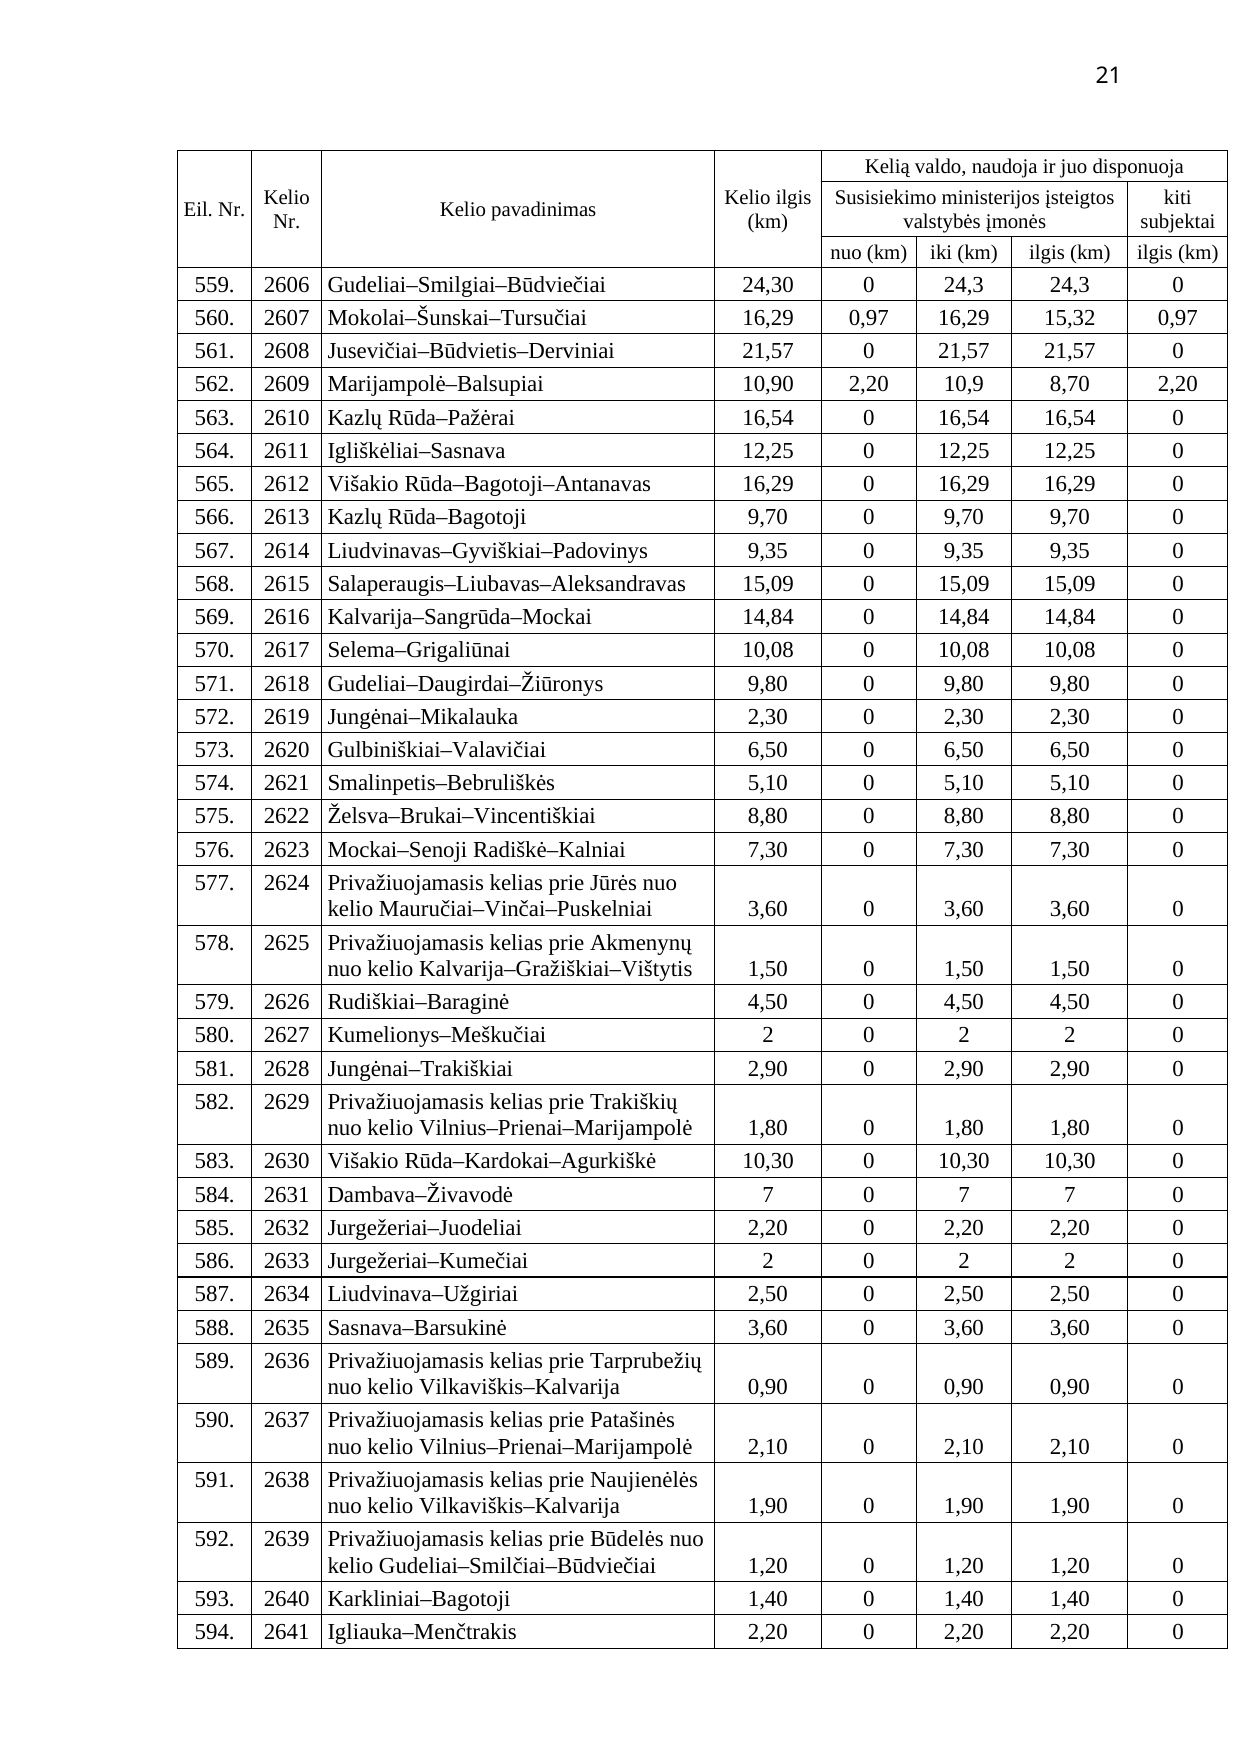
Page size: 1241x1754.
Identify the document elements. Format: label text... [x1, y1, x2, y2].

table_cell 16,29 [715, 301, 821, 333]
table_cell 0 [1128, 1052, 1227, 1084]
table_cell 572. [178, 700, 251, 732]
table_cell 0 [822, 926, 916, 984]
table_cell 2619 [252, 700, 321, 732]
table_cell 9,80 [715, 667, 821, 699]
table_cell 0,90 [917, 1344, 1011, 1402]
table_cell Selema–Grigaliūnai [322, 634, 714, 666]
table_cell 0,97 [822, 301, 916, 333]
table_cell 2615 [252, 567, 321, 599]
table_cell 16,29 [917, 467, 1011, 499]
table_cell 0 [822, 1052, 916, 1084]
table_cell 0 [1128, 534, 1227, 566]
table_cell 2,20 [917, 1211, 1011, 1243]
table_cell Salaperaugis–Liubavas–Aleksandravas [322, 567, 714, 599]
table_cell Susisiekimo ministerijos įsteigtos valstybės įmonės [822, 182, 1127, 236]
table_cell 0 [1128, 667, 1227, 699]
table_cell 0 [822, 1582, 916, 1614]
table_cell 0 [822, 1178, 916, 1210]
table_cell 0 [1128, 567, 1227, 599]
table_cell 0 [822, 434, 916, 466]
table_cell 593. [178, 1582, 251, 1614]
table_cell 0 [1128, 634, 1227, 666]
table_cell 10,30 [1012, 1145, 1127, 1177]
table_cell 0 [822, 800, 916, 832]
table_cell 0 [1128, 501, 1227, 533]
table_cell 2 [715, 1019, 821, 1051]
table_cell 2629 [252, 1085, 321, 1143]
table_cell 0 [1128, 1244, 1227, 1276]
table_cell 2606 [252, 268, 321, 300]
table_cell 1,20 [715, 1523, 821, 1581]
table_cell 0 [1128, 1523, 1227, 1581]
table_cell 581. [178, 1052, 251, 1084]
table_cell 1,20 [1012, 1523, 1127, 1581]
table_cell 3,60 [1012, 1311, 1127, 1343]
table_cell 592. [178, 1523, 251, 1581]
table_cell 576. [178, 833, 251, 865]
table_cell 10,08 [1012, 634, 1127, 666]
table_cell 0 [822, 268, 916, 300]
table_cell 2,20 [1128, 368, 1227, 400]
table_cell 562. [178, 368, 251, 400]
table_cell 580. [178, 1019, 251, 1051]
table_cell Sasnava–Barsukinė [322, 1311, 714, 1343]
table_cell 9,70 [1012, 501, 1127, 533]
table_cell 2617 [252, 634, 321, 666]
table_cell 0 [822, 567, 916, 599]
table_cell Marijampolė–Balsupiai [322, 368, 714, 400]
table_cell 9,35 [715, 534, 821, 566]
table_cell 10,30 [917, 1145, 1011, 1177]
table_cell 8,80 [917, 800, 1011, 832]
table_cell 0 [1128, 1178, 1227, 1210]
table_cell 2620 [252, 733, 321, 765]
table_cell 0,90 [715, 1344, 821, 1402]
table_cell 0 [1128, 985, 1227, 1017]
table_cell 2 [917, 1244, 1011, 1276]
table_cell 0 [1128, 700, 1227, 732]
table_cell Jungėnai–Mikalauka [322, 700, 714, 732]
table_cell 2608 [252, 334, 321, 367]
table_cell 2 [917, 1019, 1011, 1051]
table_cell 2,90 [715, 1052, 821, 1084]
table_cell 9,70 [715, 501, 821, 533]
table_cell 0 [822, 833, 916, 865]
table_cell 9,35 [1012, 534, 1127, 566]
table_cell 2635 [252, 1311, 321, 1343]
table_cell 0 [822, 700, 916, 732]
table_cell 2622 [252, 800, 321, 832]
table_cell 3,60 [917, 1311, 1011, 1343]
table_header Kelio Nr. [252, 151, 321, 267]
table_cell 1,50 [917, 926, 1011, 984]
table_cell 0 [822, 1344, 916, 1402]
table_cell 9,80 [917, 667, 1011, 699]
table_cell 0 [822, 600, 916, 632]
table_cell 0 [1128, 1615, 1227, 1648]
table_cell 2632 [252, 1211, 321, 1243]
table_cell 2,30 [715, 700, 821, 732]
table_cell 0 [1128, 733, 1227, 765]
table_cell 590. [178, 1404, 251, 1462]
table_cell 0 [1128, 833, 1227, 865]
table_cell 15,09 [715, 567, 821, 599]
table_cell Kumelionys–Meškučiai [322, 1019, 714, 1051]
table_cell 574. [178, 766, 251, 798]
table_cell Kalvarija–Sangrūda–Mockai [322, 600, 714, 632]
table_cell 579. [178, 985, 251, 1017]
table_cell 591. [178, 1463, 251, 1522]
table_cell 2,20 [917, 1615, 1011, 1648]
table_cell 577. [178, 866, 251, 924]
table_cell 1,20 [917, 1523, 1011, 1581]
table_cell Liudvinavas–Gyviškiai–Padovinys [322, 534, 714, 566]
table_cell 2639 [252, 1523, 321, 1581]
table_cell 586. [178, 1244, 251, 1276]
table_cell 583. [178, 1145, 251, 1177]
table_cell 15,09 [917, 567, 1011, 599]
table_cell 2640 [252, 1582, 321, 1614]
table_cell 5,10 [715, 766, 821, 798]
table_cell 2607 [252, 301, 321, 333]
table_cell 4,50 [1012, 985, 1127, 1017]
table_cell 567. [178, 534, 251, 566]
table_cell 12,25 [917, 434, 1011, 466]
table_cell 0 [822, 1463, 916, 1522]
table_cell 7 [917, 1178, 1011, 1210]
table_cell 2623 [252, 833, 321, 865]
table_cell 0 [1128, 1278, 1227, 1309]
table_cell Mokolai–Šunskai–Tursučiai [322, 301, 714, 333]
table_cell 7 [1012, 1178, 1127, 1210]
table_cell Želsva–Brukai–Vincentiškiai [322, 800, 714, 832]
table_cell 16,54 [1012, 401, 1127, 433]
table_cell ilgis (km) [1128, 237, 1227, 267]
table_cell 9,35 [917, 534, 1011, 566]
table_cell 7 [715, 1178, 821, 1210]
table_cell 568. [178, 567, 251, 599]
table_cell 4,50 [715, 985, 821, 1017]
table_cell 0 [822, 866, 916, 924]
table_cell 0 [822, 1404, 916, 1462]
table_cell 0 [822, 634, 916, 666]
table_cell 0 [1128, 866, 1227, 924]
table_cell Gulbiniškiai–Valavičiai [322, 733, 714, 765]
table_cell 0 [822, 667, 916, 699]
table_cell ilgis (km) [1012, 237, 1127, 267]
table_cell Privažiuojamasis kelias prie Naujienėlės nuo kelio Vilkaviškis–Kalvarija [322, 1463, 714, 1522]
table_cell 2633 [252, 1244, 321, 1276]
table_cell 2,10 [1012, 1404, 1127, 1462]
table_cell 12,25 [1012, 434, 1127, 466]
table_cell 24,30 [715, 268, 821, 300]
table_cell 9,70 [917, 501, 1011, 533]
table_cell 570. [178, 634, 251, 666]
table_cell 587. [178, 1278, 251, 1309]
table_cell 569. [178, 600, 251, 632]
table_cell 1,50 [1012, 926, 1127, 984]
table_cell 2634 [252, 1278, 321, 1309]
table_cell 1,80 [1012, 1085, 1127, 1143]
table_cell 575. [178, 800, 251, 832]
table_cell nuo (km) [822, 237, 916, 267]
table_cell 0 [1128, 1019, 1227, 1051]
table_cell 0 [822, 1145, 916, 1177]
table_header Kelio pavadinimas [322, 151, 714, 267]
table_cell 10,90 [715, 368, 821, 400]
table_cell 2628 [252, 1052, 321, 1084]
table_cell Višakio Rūda–Kardokai–Agurkiškė [322, 1145, 714, 1177]
table_cell 1,40 [715, 1582, 821, 1614]
table_cell Karkliniai–Bagotoji [322, 1582, 714, 1614]
table_cell 0 [1128, 1404, 1227, 1462]
table_cell 21,57 [917, 334, 1011, 367]
table_cell 2,20 [822, 368, 916, 400]
table_cell 582. [178, 1085, 251, 1143]
table_cell Smalinpetis–Bebruliškės [322, 766, 714, 798]
table_cell 2612 [252, 467, 321, 499]
table_cell 2613 [252, 501, 321, 533]
table_cell 0 [822, 1615, 916, 1648]
table_cell Privažiuojamasis kelias prie Tarprubežių nuo kelio Vilkaviškis–Kalvarija [322, 1344, 714, 1402]
table_cell 2641 [252, 1615, 321, 1648]
table_cell 2609 [252, 368, 321, 400]
table_cell 2625 [252, 926, 321, 984]
table_cell Privažiuojamasis kelias prie Akmenynų nuo kelio Kalvarija–Gražiškiai–Vištytis [322, 926, 714, 984]
table_cell 2624 [252, 866, 321, 924]
table_cell 24,3 [1012, 268, 1127, 300]
table_cell 8,80 [715, 800, 821, 832]
table_cell 0 [1128, 1085, 1227, 1143]
table_cell Jurgežeriai–Juodeliai [322, 1211, 714, 1243]
table_cell 10,30 [715, 1145, 821, 1177]
table_cell 24,3 [917, 268, 1011, 300]
table_cell Kazlų Rūda–Pažėrai [322, 401, 714, 433]
table_cell 1,90 [917, 1463, 1011, 1522]
table_cell 1,40 [1012, 1582, 1127, 1614]
table_cell 16,54 [715, 401, 821, 433]
table_cell 2611 [252, 434, 321, 466]
table_cell 588. [178, 1311, 251, 1343]
table_cell 21,57 [1012, 334, 1127, 367]
table_cell 2616 [252, 600, 321, 632]
table_cell 0 [1128, 1582, 1227, 1614]
table_cell 2,10 [917, 1404, 1011, 1462]
table_cell 1,80 [917, 1085, 1011, 1143]
table_cell 0 [1128, 1344, 1227, 1402]
table_cell 0 [822, 1523, 916, 1581]
table_cell 2630 [252, 1145, 321, 1177]
table_cell 16,29 [715, 467, 821, 499]
table_cell 10,08 [715, 634, 821, 666]
table_cell 559. [178, 268, 251, 300]
table_cell 0 [822, 401, 916, 433]
table_cell Igliškėliai–Sasnava [322, 434, 714, 466]
table_cell 1,90 [715, 1463, 821, 1522]
table_cell 12,25 [715, 434, 821, 466]
table_cell 0 [822, 1244, 916, 1276]
table_cell 2,20 [1012, 1211, 1127, 1243]
table_cell 0 [822, 501, 916, 533]
table_cell 594. [178, 1615, 251, 1648]
table_cell 0 [1128, 926, 1227, 984]
table_cell 3,60 [917, 866, 1011, 924]
table_cell 0 [822, 1019, 916, 1051]
table_cell 2631 [252, 1178, 321, 1210]
table_header Eil. Nr. [178, 151, 251, 267]
table_cell 564. [178, 434, 251, 466]
table_cell 8,70 [1012, 368, 1127, 400]
table_cell 0 [822, 1085, 916, 1143]
table_cell 7,30 [715, 833, 821, 865]
table_cell 2 [1012, 1244, 1127, 1276]
table_cell 21,57 [715, 334, 821, 367]
table_cell 9,80 [1012, 667, 1127, 699]
table_cell Privažiuojamasis kelias prie Trakiškių nuo kelio Vilnius–Prienai–Marijampolė [322, 1085, 714, 1143]
table_cell 3,60 [715, 1311, 821, 1343]
table_cell 1,40 [917, 1582, 1011, 1614]
table_cell 0 [1128, 467, 1227, 499]
table_cell 566. [178, 501, 251, 533]
table_cell Jusevičiai–Būdvietis–Derviniai [322, 334, 714, 367]
table_cell 571. [178, 667, 251, 699]
table_cell 2610 [252, 401, 321, 433]
table_cell 2,20 [715, 1615, 821, 1648]
table_cell kiti subjektai [1128, 182, 1227, 236]
table_cell 0 [822, 534, 916, 566]
table_cell Višakio Rūda–Bagotoji–Antanavas [322, 467, 714, 499]
table_cell 16,54 [917, 401, 1011, 433]
table_cell 5,10 [1012, 766, 1127, 798]
table_cell 0 [1128, 268, 1227, 300]
table_cell 2627 [252, 1019, 321, 1051]
table_cell 8,80 [1012, 800, 1127, 832]
table_cell 1,50 [715, 926, 821, 984]
table_cell 0 [1128, 800, 1227, 832]
table_cell Mockai–Senoji Radiškė–Kalniai [322, 833, 714, 865]
table_cell 7,30 [1012, 833, 1127, 865]
table_cell 2637 [252, 1404, 321, 1462]
table_cell 3,60 [1012, 866, 1127, 924]
table_cell 2,90 [917, 1052, 1011, 1084]
table_cell 573. [178, 733, 251, 765]
table_cell Jurgežeriai–Kumečiai [322, 1244, 714, 1276]
table_cell 15,32 [1012, 301, 1127, 333]
table_cell 14,84 [1012, 600, 1127, 632]
table_header Kelio ilgis (km) [715, 151, 821, 267]
table_cell iki (km) [917, 237, 1011, 267]
table_cell Gudeliai–Smilgiai–Būdviečiai [322, 268, 714, 300]
table_cell 2,50 [715, 1278, 821, 1309]
table_cell 6,50 [1012, 733, 1127, 765]
table_cell 16,29 [1012, 467, 1127, 499]
table_cell 0 [1128, 1211, 1227, 1243]
table_cell 10,9 [917, 368, 1011, 400]
table_cell 584. [178, 1178, 251, 1210]
table_cell 0 [822, 985, 916, 1017]
table_cell 6,50 [715, 733, 821, 765]
table_cell Gudeliai–Daugirdai–Žiūronys [322, 667, 714, 699]
table_cell 589. [178, 1344, 251, 1402]
table_cell 565. [178, 467, 251, 499]
table_cell 14,84 [715, 600, 821, 632]
table_cell Dambava–Živavodė [322, 1178, 714, 1210]
table_cell 0 [822, 467, 916, 499]
table_cell Liudvinava–Užgiriai [322, 1278, 714, 1309]
table_cell 2,90 [1012, 1052, 1127, 1084]
table_cell 578. [178, 926, 251, 984]
table_cell 5,10 [917, 766, 1011, 798]
table_cell 1,90 [1012, 1463, 1127, 1522]
table_cell 2,20 [1012, 1615, 1127, 1648]
table_cell Kazlų Rūda–Bagotoji [322, 501, 714, 533]
table_cell 0 [822, 1211, 916, 1243]
table_cell 563. [178, 401, 251, 433]
table_cell 16,29 [917, 301, 1011, 333]
table_cell 6,50 [917, 733, 1011, 765]
table_cell 2626 [252, 985, 321, 1017]
table_cell Privažiuojamasis kelias prie Būdelės nuo kelio Gudeliai–Smilčiai–Būdviečiai [322, 1523, 714, 1581]
table_cell Privažiuojamasis kelias prie Patašinės nuo kelio Vilnius–Prienai–Marijampolė [322, 1404, 714, 1462]
table_cell Jungėnai–Trakiškiai [322, 1052, 714, 1084]
table_cell 0 [1128, 766, 1227, 798]
table_cell 0 [1128, 1463, 1227, 1522]
table_cell 0 [822, 766, 916, 798]
table_cell 560. [178, 301, 251, 333]
table_cell 2618 [252, 667, 321, 699]
table_cell 15,09 [1012, 567, 1127, 599]
table_cell Igliauka–Menčtrakis [322, 1615, 714, 1648]
table_cell 1,80 [715, 1085, 821, 1143]
table_cell 2 [1012, 1019, 1127, 1051]
table_header Kelią valdo, naudoja ir juo disponuoja [822, 151, 1227, 181]
table_cell 2,30 [1012, 700, 1127, 732]
table_cell 2,50 [917, 1278, 1011, 1309]
table_cell 0 [822, 1311, 916, 1343]
table_cell 2,50 [1012, 1278, 1127, 1309]
table_cell 2,10 [715, 1404, 821, 1462]
table_cell 0 [1128, 401, 1227, 433]
table_cell 2621 [252, 766, 321, 798]
table_cell 14,84 [917, 600, 1011, 632]
table_cell 0 [822, 733, 916, 765]
table_cell 0 [1128, 1145, 1227, 1177]
table_cell Rudiškiai–Baraginė [322, 985, 714, 1017]
table_cell 0 [1128, 334, 1227, 367]
table_cell 0 [822, 1278, 916, 1309]
table_cell 0 [1128, 600, 1227, 632]
table_cell 4,50 [917, 985, 1011, 1017]
table_cell 3,60 [715, 866, 821, 924]
table_cell 0 [822, 334, 916, 367]
table_cell 2638 [252, 1463, 321, 1522]
table_cell 0 [1128, 1311, 1227, 1343]
table_cell Privažiuojamasis kelias prie Jūrės nuo kelio Mauručiai–Vinčai–Puskelniai [322, 866, 714, 924]
table_cell 2,30 [917, 700, 1011, 732]
table_cell 2614 [252, 534, 321, 566]
table_cell 2,20 [715, 1211, 821, 1243]
table_cell 7,30 [917, 833, 1011, 865]
table_cell 2636 [252, 1344, 321, 1402]
table_cell 0,90 [1012, 1344, 1127, 1402]
table_cell 585. [178, 1211, 251, 1243]
table_cell 561. [178, 334, 251, 367]
table_cell 2 [715, 1244, 821, 1276]
table_cell 0 [1128, 434, 1227, 466]
table_cell 0,97 [1128, 301, 1227, 333]
table_cell 10,08 [917, 634, 1011, 666]
